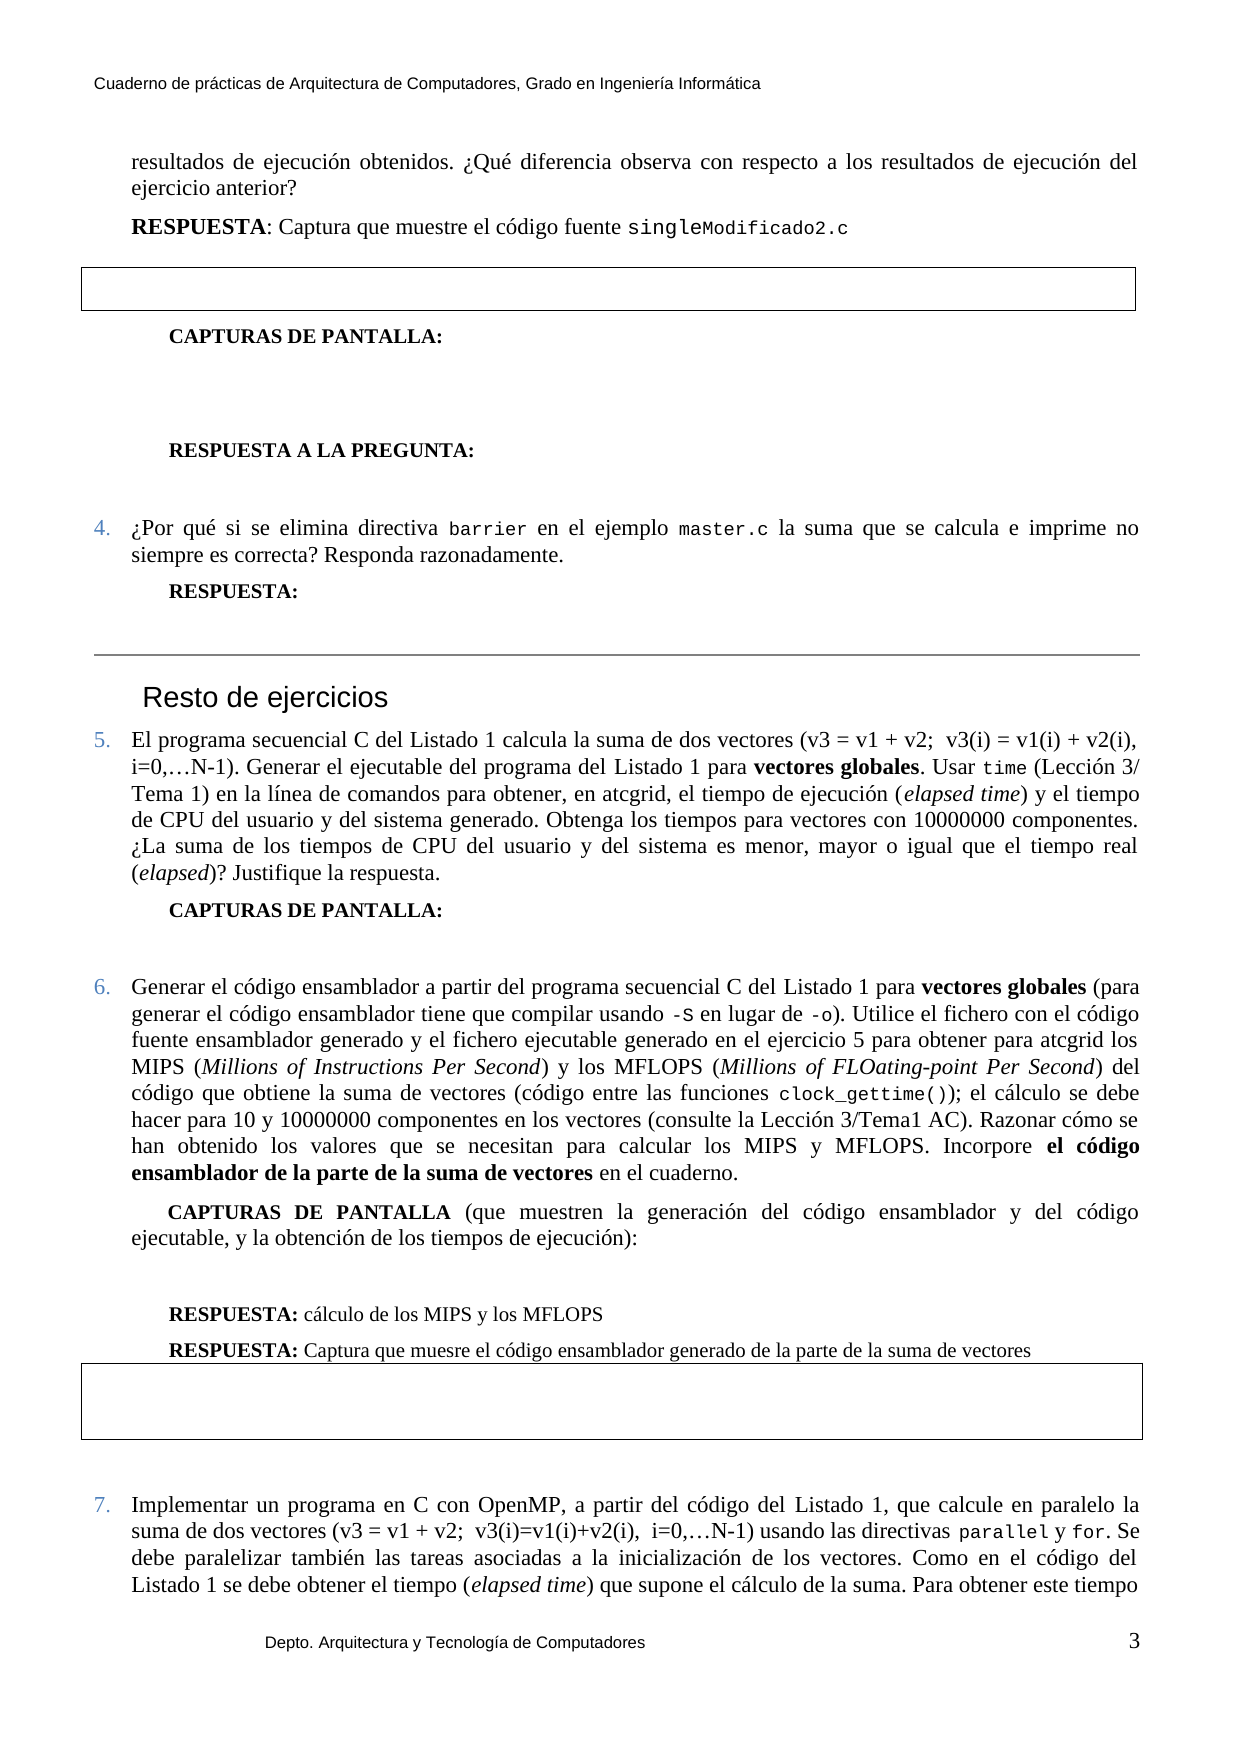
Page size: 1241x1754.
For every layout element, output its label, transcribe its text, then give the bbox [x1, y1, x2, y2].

text CAPTURAS DE PANTALLA: [169, 324, 1140, 348]
list resultados de ejecución obtenidos. ¿Qué diferencia observa con respecto a los resultados de ejecución del ejercicio anterior? [94, 148, 1140, 200]
list El programa secuencial C del Listado 1 calcula la suma de dos vectores (v3 = v1 + v2; v3(i) = v1(i) + v2(i), i=0,…N-1). Generar el ejecutable del programa del Listado 1 para vectores globales. Usar time (Lección 3/ Tema 1) en la línea de comandos para obtener, en atcgrid, el tiempo de ejecución (elapsed time) y el tiempo de CPU del usuario y del sistema generado. Obtenga los tiempos para vectores con 10000000 componentes. ¿La suma de los tiempos de CPU del usuario y del sistema es menor, mayor o igual que el tiempo real (elapsed)? Justifique la respuesta. [94, 727, 1140, 885]
table_header [82, 268, 1135, 310]
list ¿Por qué si se elimina directiva barrier en el ejemplo master.c la suma que se calcula e imprime no siempre es correcta? Responda razonadamente. [94, 514, 1140, 567]
subtitle Resto de ejercicios [94, 681, 1140, 714]
text RESPUESTA: Captura que muesre el código ensamblador generado de la parte de la suma de vectores [169, 1338, 1140, 1362]
text RESPUESTA: cálculo de los MIPS y los MFLOPS [169, 1302, 1140, 1326]
text CAPTURAS DE PANTALLA: [169, 898, 1140, 922]
text RESPUESTA: [169, 579, 1140, 603]
list Generar el código ensamblador a partir del programa secuencial C del Listado 1 para vectores globales (para generar el código ensamblador tiene que compilar usando -S en lugar de -o). Utilice el fichero con el código fuente ensamblador generado y el fichero ejecutable generado en el ejercicio 5 para obtener para atcgrid los MIPS (Millions of Instructions Per Second) y los MFLOPS (Millions of FLOating-point Per Second) del código que obtiene la suma de vectores (código entre las funciones clock_gettime()); el cálculo se debe hacer para 10 y 10000000 componentes en los vectores (consulte la Lección 3/Tema1 AC). Razonar cómo se han obtenido los valores que se necesitan para calcular los MIPS y MFLOPS. Incorpore el código ensamblador de la parte de la suma de vectores en el cuaderno. [94, 973, 1140, 1185]
list Implementar un programa en C con OpenMP, a partir del código del Listado 1, que calcule en paralelo la suma de dos vectores (v3 = v1 + v2; v3(i)=v1(i)+v2(i), i=0,…N-1) usando las directivas parallel y for. Se debe paralelizar también las tareas asociadas a la inicialización de los vectores. Como en el código del Listado 1 se debe obtener el tiempo (elapsed time) que supone el cálculo de la suma. Para obtener este tiempo [94, 1491, 1140, 1597]
table_header [82, 1364, 1142, 1438]
text RESPUESTA A LA PREGUNTA: [169, 438, 1140, 462]
list CAPTURAS DE PANTALLA (que muestren la generación del código ensamblador y del código ejecutable, y la obtención de los tiempos de ejecución): [94, 1198, 1140, 1251]
text RESPUESTA: Captura que muestre el código fuente singleModificado2.c [131, 213, 1140, 241]
